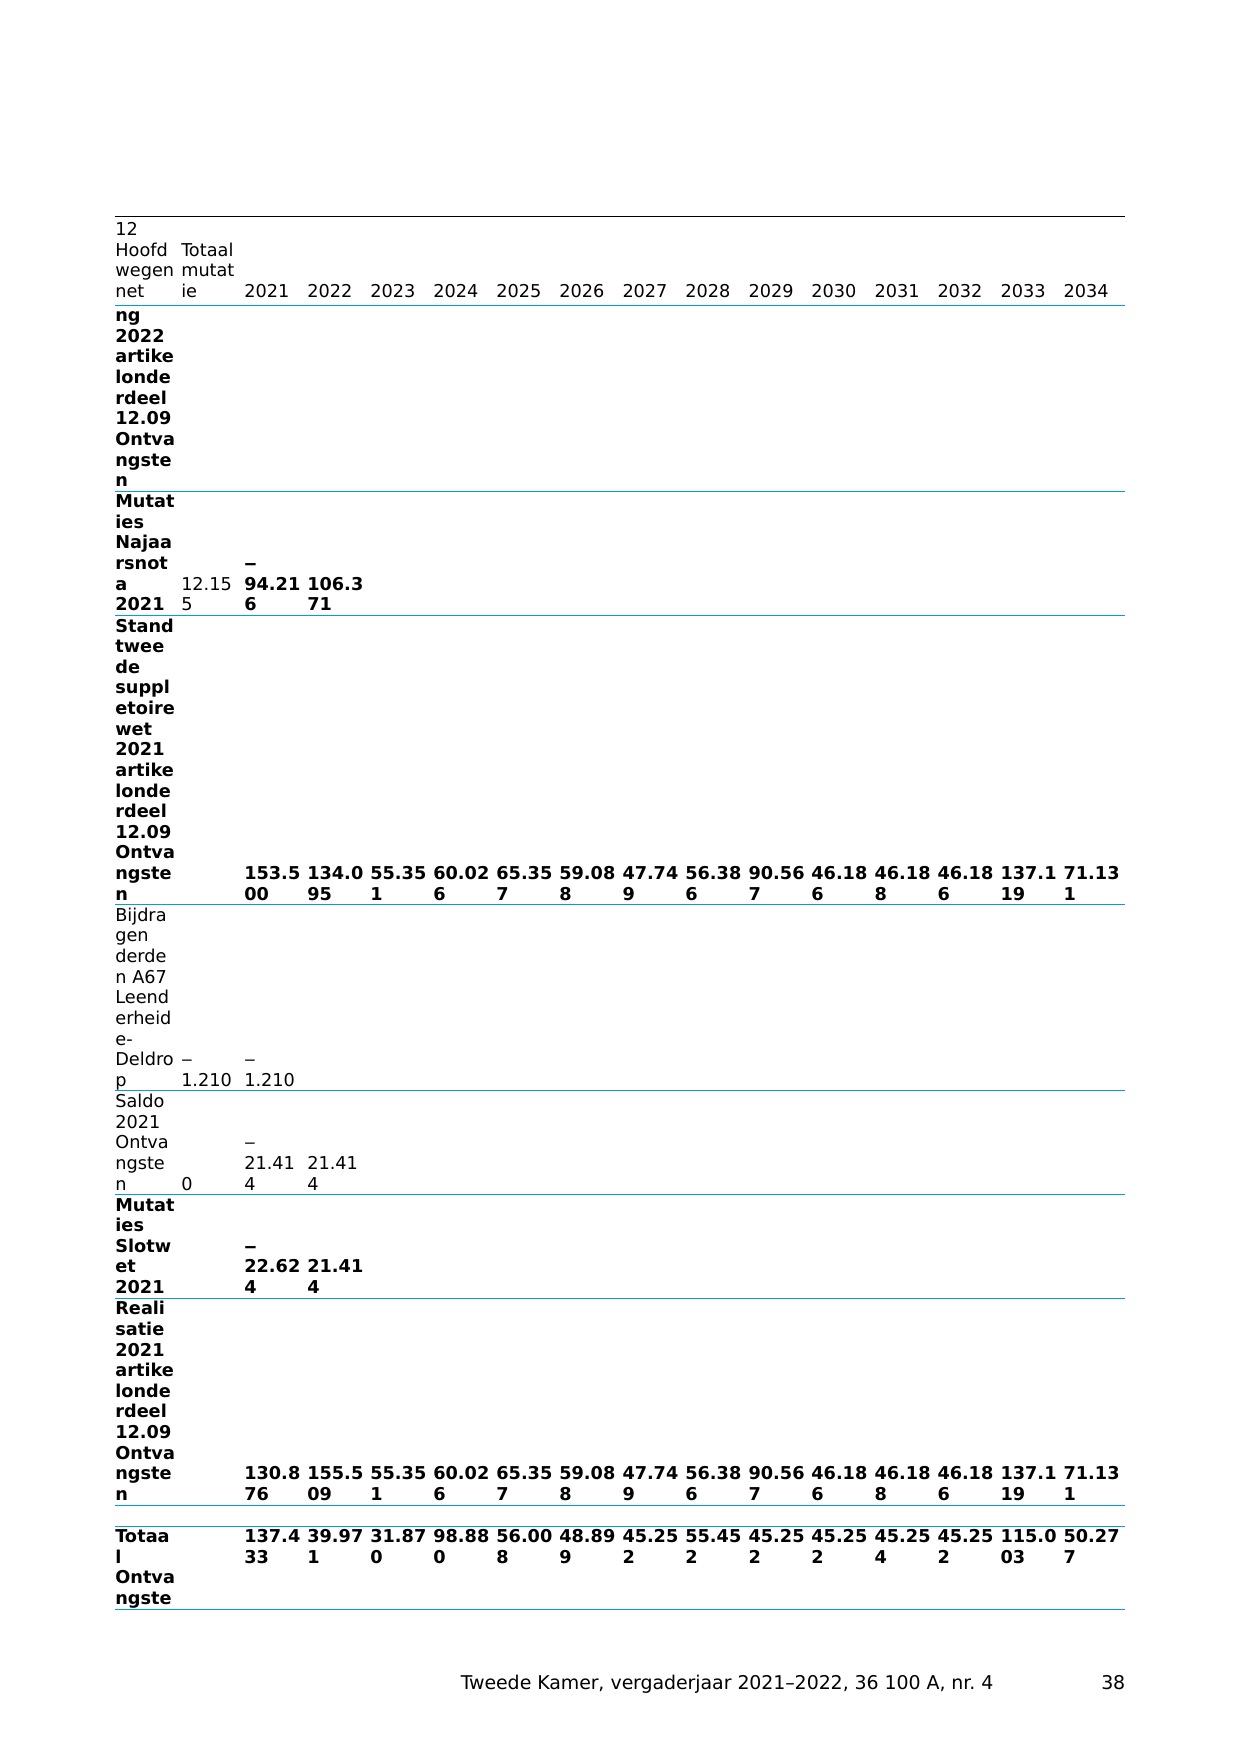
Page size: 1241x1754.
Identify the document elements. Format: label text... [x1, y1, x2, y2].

table_cell 130.876 [241, 1299, 304, 1504]
table_cell [493, 492, 556, 615]
table_cell [934, 1195, 997, 1298]
table_cell [556, 1506, 619, 1526]
table_cell [998, 1091, 1060, 1194]
table_cell 71.131 [1060, 616, 1125, 904]
table_cell [178, 306, 241, 491]
table_cell 90.567 [745, 1299, 808, 1504]
table_cell 45.252 [619, 1527, 682, 1609]
table_cell 65.357 [493, 1299, 556, 1504]
table_cell 106.371 [304, 492, 367, 615]
table_cell [556, 306, 619, 491]
table_cell 60.026 [430, 1299, 493, 1504]
table_cell [871, 1091, 934, 1194]
table_cell 98.880 [430, 1527, 493, 1609]
table_cell 21.414 [304, 1195, 367, 1298]
table_cell 45.252 [808, 1527, 871, 1609]
table_cell Saldo 2021 Ontvangsten [115, 1091, 178, 1194]
table_cell ‒ 1.210 [241, 905, 304, 1090]
table_cell Mutaties Slotwet 2021 [115, 1195, 178, 1298]
table_cell [998, 1195, 1060, 1298]
table_cell [808, 905, 871, 1090]
table_cell 39.971 [304, 1527, 367, 1609]
table_cell 2027 [619, 217, 682, 304]
table_cell ‒ 1.210 [178, 905, 241, 1090]
table_cell 2028 [682, 217, 745, 304]
table_cell 21.414 [304, 1091, 367, 1194]
table_cell [1060, 1091, 1125, 1194]
table_cell 2022 [304, 217, 367, 304]
table_cell [619, 905, 682, 1090]
table_cell 0 [178, 1091, 241, 1194]
table_cell 55.452 [682, 1527, 745, 1609]
table_cell 56.008 [493, 1527, 556, 1609]
table_cell 46.188 [871, 616, 934, 904]
table_cell [556, 492, 619, 615]
table_cell 2024 [430, 217, 493, 304]
table_cell [367, 1506, 430, 1526]
table_cell Mutaties Najaarsnota 2021 [115, 492, 178, 615]
table_cell [871, 1506, 934, 1526]
table_cell [998, 306, 1060, 491]
table_cell 12.155 [178, 492, 241, 615]
table_cell [178, 1506, 241, 1526]
table_cell [745, 306, 808, 491]
table_cell [1060, 1506, 1125, 1526]
table_cell 31.870 [367, 1527, 430, 1609]
table_cell [1060, 1195, 1125, 1298]
table_cell [808, 492, 871, 615]
table_cell [430, 1091, 493, 1194]
table_cell [745, 1506, 808, 1526]
table_cell 60.026 [430, 616, 493, 904]
table_cell [682, 306, 745, 491]
table_cell [178, 1195, 241, 1298]
table_cell Bijdragen derden A67 Leenderheide-Deldrop [115, 905, 178, 1090]
table_cell 2021 [241, 217, 304, 304]
table_cell 59.088 [556, 1299, 619, 1504]
table_cell 45.252 [934, 1527, 997, 1609]
table_cell [493, 1506, 556, 1526]
table_cell [1060, 492, 1125, 615]
table_cell [430, 492, 493, 615]
table_cell [619, 306, 682, 491]
table_cell [1060, 905, 1125, 1090]
table_cell 45.252 [745, 1527, 808, 1609]
table_cell 46.186 [934, 616, 997, 904]
table_cell 46.186 [934, 1299, 997, 1504]
table_cell [1060, 306, 1125, 491]
table_cell [241, 306, 304, 491]
table_cell [556, 1195, 619, 1298]
table_cell 2034 [1060, 217, 1125, 304]
table_header Tabel 3 Artikel 12 Hoofdwegennet [115, 191, 1125, 216]
table_cell 71.131 [1060, 1299, 1125, 1504]
table_cell 56.386 [682, 1299, 745, 1504]
table_cell 155.509 [304, 1299, 367, 1504]
table_cell 90.567 [745, 616, 808, 904]
table_cell [808, 1091, 871, 1194]
table_cell [430, 306, 493, 491]
table_cell [934, 1506, 997, 1526]
table_cell [682, 492, 745, 615]
table_cell [619, 492, 682, 615]
table_cell Stand tweede suppletoire wet 2021 artikelonderdeel 12.09 Ontvangsten [115, 616, 178, 904]
table_cell [871, 306, 934, 491]
table_cell [808, 1506, 871, 1526]
table_cell [682, 1195, 745, 1298]
table_cell [682, 1506, 745, 1526]
table_cell ‒ 94.216 [241, 492, 304, 615]
table_cell [808, 306, 871, 491]
table_cell [493, 1195, 556, 1298]
table_cell 55.351 [367, 616, 430, 904]
table_cell 65.357 [493, 616, 556, 904]
table_cell [304, 1506, 367, 1526]
table_cell 2029 [745, 217, 808, 304]
table_cell [934, 492, 997, 615]
table_cell [871, 1195, 934, 1298]
table_cell [556, 905, 619, 1090]
table_cell 50.277 [1060, 1527, 1125, 1609]
table_cell [178, 1299, 241, 1504]
table_cell Totaal Ontvangste [115, 1527, 178, 1609]
table_cell ng 2022 artikelonderdeel 12.09 Ontvangsten [115, 306, 178, 491]
table_cell [619, 1506, 682, 1526]
table_cell 12 Hoofdwegennet [115, 217, 178, 304]
table_cell 46.186 [808, 1299, 871, 1504]
table_cell [430, 1506, 493, 1526]
table_cell [871, 905, 934, 1090]
table_cell [934, 306, 997, 491]
table_cell [682, 1091, 745, 1194]
table_cell 115.003 [998, 1527, 1060, 1609]
table_cell [241, 1506, 304, 1526]
table_cell 48.899 [556, 1527, 619, 1609]
table_cell [934, 905, 997, 1090]
table_cell [304, 306, 367, 491]
table_cell [178, 1527, 241, 1609]
table_cell [745, 492, 808, 615]
table_cell [178, 616, 241, 904]
table_cell [115, 1506, 178, 1526]
table_cell [367, 905, 430, 1090]
table_cell 56.386 [682, 616, 745, 904]
table_cell 2033 [998, 217, 1060, 304]
table_cell [745, 905, 808, 1090]
table_cell 2025 [493, 217, 556, 304]
table_cell [998, 492, 1060, 615]
table_cell ‒ 22.624 [241, 1195, 304, 1298]
table_cell [998, 905, 1060, 1090]
table_cell [430, 1195, 493, 1298]
table_cell 2026 [556, 217, 619, 304]
table_cell 47.749 [619, 1299, 682, 1504]
table_cell 137.433 [241, 1527, 304, 1609]
table_cell [619, 1091, 682, 1194]
table_cell [304, 905, 367, 1090]
table_cell [998, 1506, 1060, 1526]
table_cell [934, 1091, 997, 1194]
table_cell 2031 [871, 217, 934, 304]
table_cell 46.188 [871, 1299, 934, 1504]
table_cell 153.500 [241, 616, 304, 904]
table_cell [745, 1195, 808, 1298]
table_cell [367, 306, 430, 491]
table_cell 45.254 [871, 1527, 934, 1609]
table_cell [430, 905, 493, 1090]
table_cell [619, 1195, 682, 1298]
table_cell 2032 [934, 217, 997, 304]
table_cell [367, 1091, 430, 1194]
table_cell ‒ 21.414 [241, 1091, 304, 1194]
table_cell [682, 905, 745, 1090]
table_cell 137.119 [998, 1299, 1060, 1504]
table_cell [493, 306, 556, 491]
table_cell [808, 1195, 871, 1298]
table_cell 134.095 [304, 616, 367, 904]
table_cell 59.088 [556, 616, 619, 904]
table_cell [745, 1091, 808, 1194]
table_cell 2023 [367, 217, 430, 304]
table_cell [556, 1091, 619, 1194]
table_cell 55.351 [367, 1299, 430, 1504]
table_cell [871, 492, 934, 615]
table_cell 137.119 [998, 616, 1060, 904]
table_cell [493, 1091, 556, 1194]
table_cell 46.186 [808, 616, 871, 904]
table_cell Totaal mutatie [178, 217, 241, 304]
table_cell [367, 492, 430, 615]
table_cell 47.749 [619, 616, 682, 904]
table_cell [493, 905, 556, 1090]
table_cell 2030 [808, 217, 871, 304]
table_cell Realisatie 2021 artikelonderdeel 12.09 Ontvangsten [115, 1299, 178, 1504]
table_cell [367, 1195, 430, 1298]
